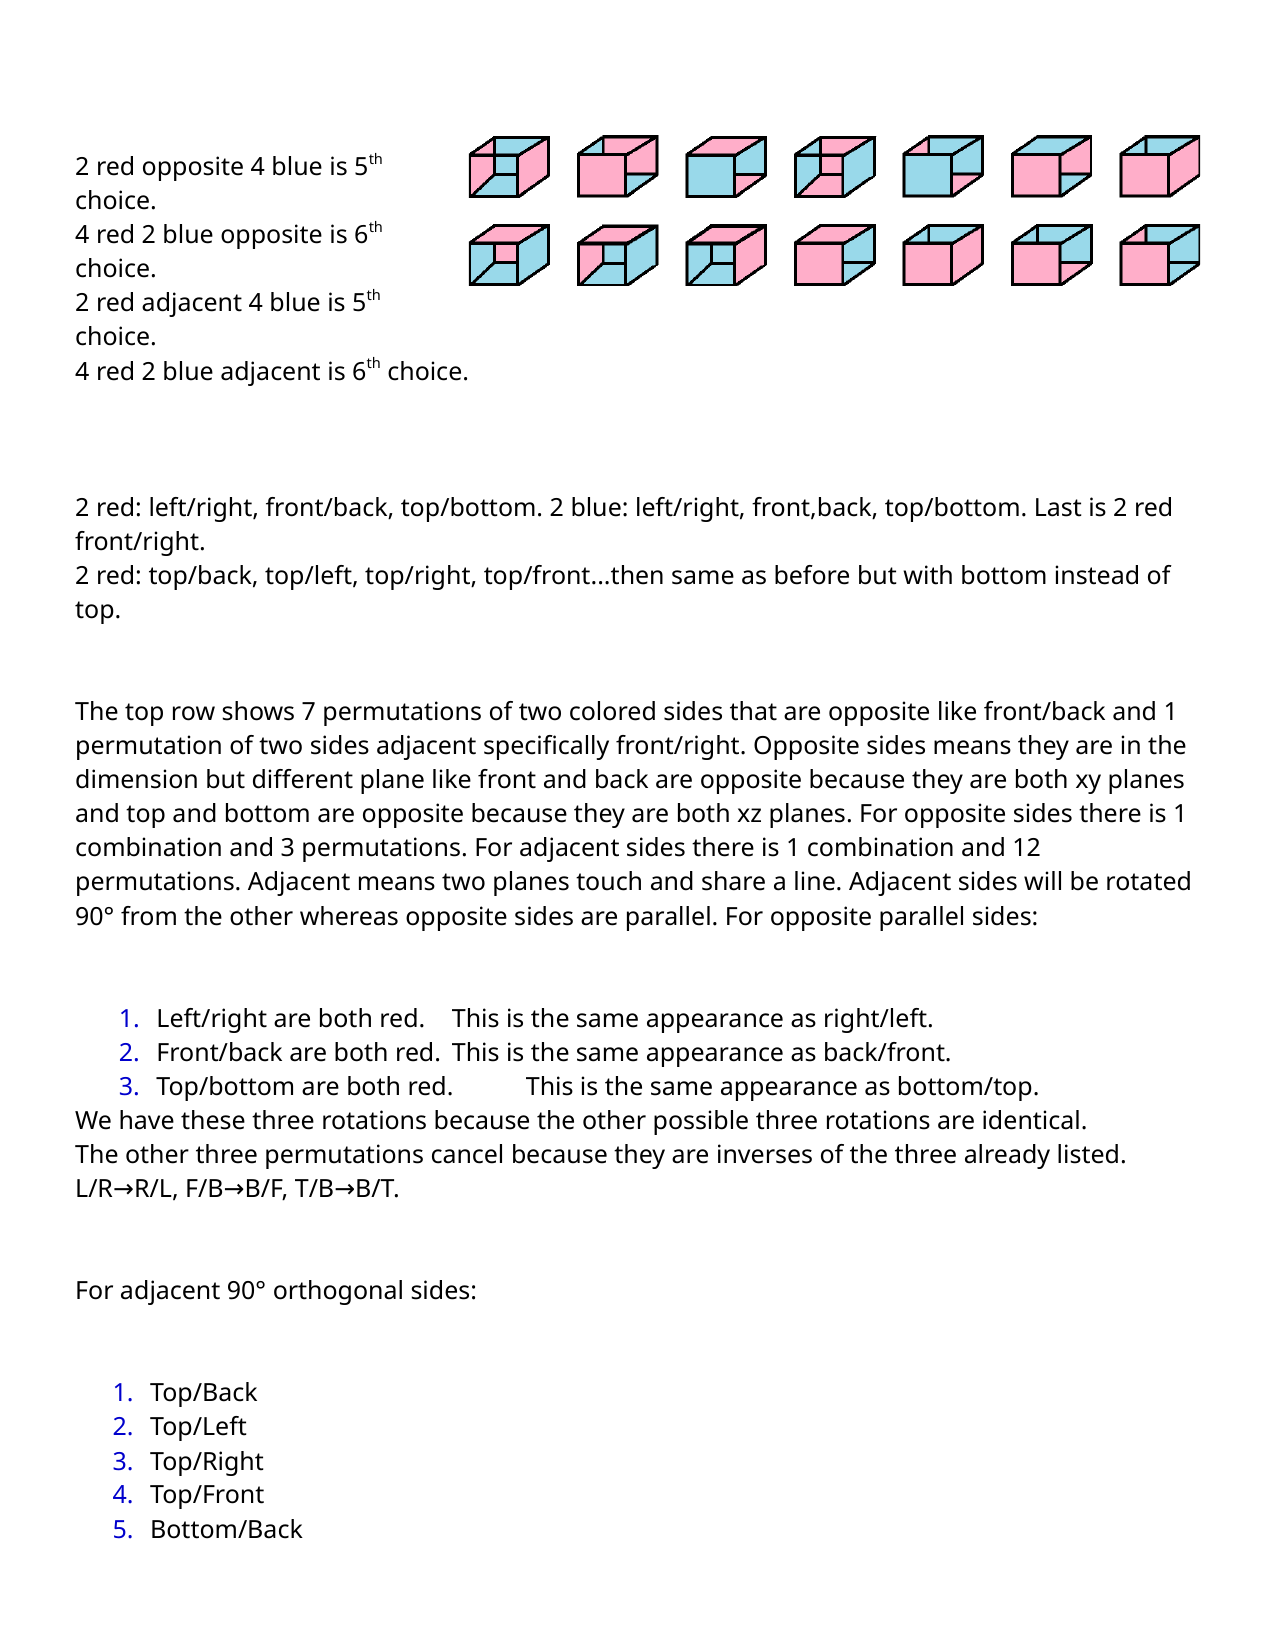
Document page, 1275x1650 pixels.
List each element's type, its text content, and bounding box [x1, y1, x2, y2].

text The other three permutations cancel because they are inverses of the three already listed. [75, 1137, 1200, 1171]
list Front/back are both red. This is the same appearance as back/front. [119, 1034, 1200, 1068]
list Top/Left [112, 1409, 1200, 1443]
text 2 red opposite 4 blue is 5th choice. [75, 149, 468, 217]
text We have these three rotations because the other possible three rotations are identical. [75, 1102, 1200, 1137]
text 2 red adjacent 4 blue is 5th choice. [75, 285, 1200, 353]
list Bottom/Back [112, 1511, 1200, 1545]
list Left/right are both red. This is the same appearance as right/left. [119, 1000, 1200, 1034]
text L/R→R/L, F/B→B/F, T/B→B/T. [75, 1171, 1200, 1205]
list Top/bottom are both red. This is the same appearance as bottom/top. [119, 1068, 1200, 1102]
text 4 red 2 blue adjacent is 6th choice. [75, 353, 1200, 387]
text 4 red 2 blue opposite is 6th choice. [75, 217, 468, 285]
list Top/Front [112, 1477, 1200, 1511]
list Top/Right [112, 1443, 1200, 1477]
text For adjacent 90° orthogonal sides: [75, 1273, 1200, 1307]
text 2 red: left/right, front/back, top/bottom. 2 blue: left/right, front,back, top/bottom. Last is 2 red front/right. [75, 489, 1200, 557]
list Top/Back [112, 1375, 1200, 1409]
text 2 red: top/back, top/left, top/right, top/front...then same as before but with bottom instead of top. [75, 557, 1200, 626]
text The top row shows 7 permutations of two colored sides that are opposite like front/back and 1 permutation of two sides adjacent specifically front/right. Opposite sides means they are in the dimension but different plane like front and back are opposite because they are both xy planes and top and bottom are opposite because they are both xz planes. For opposite sides there is 1 combination and 3 permutations. For adjacent sides there is 1 combination and 12 permutations. Adjacent means two planes touch and share a line. Adjacent sides will be rotated 90° from the other whereas opposite sides are parallel. For opposite parallel sides: [75, 694, 1200, 932]
picture [468, 135, 1200, 286]
